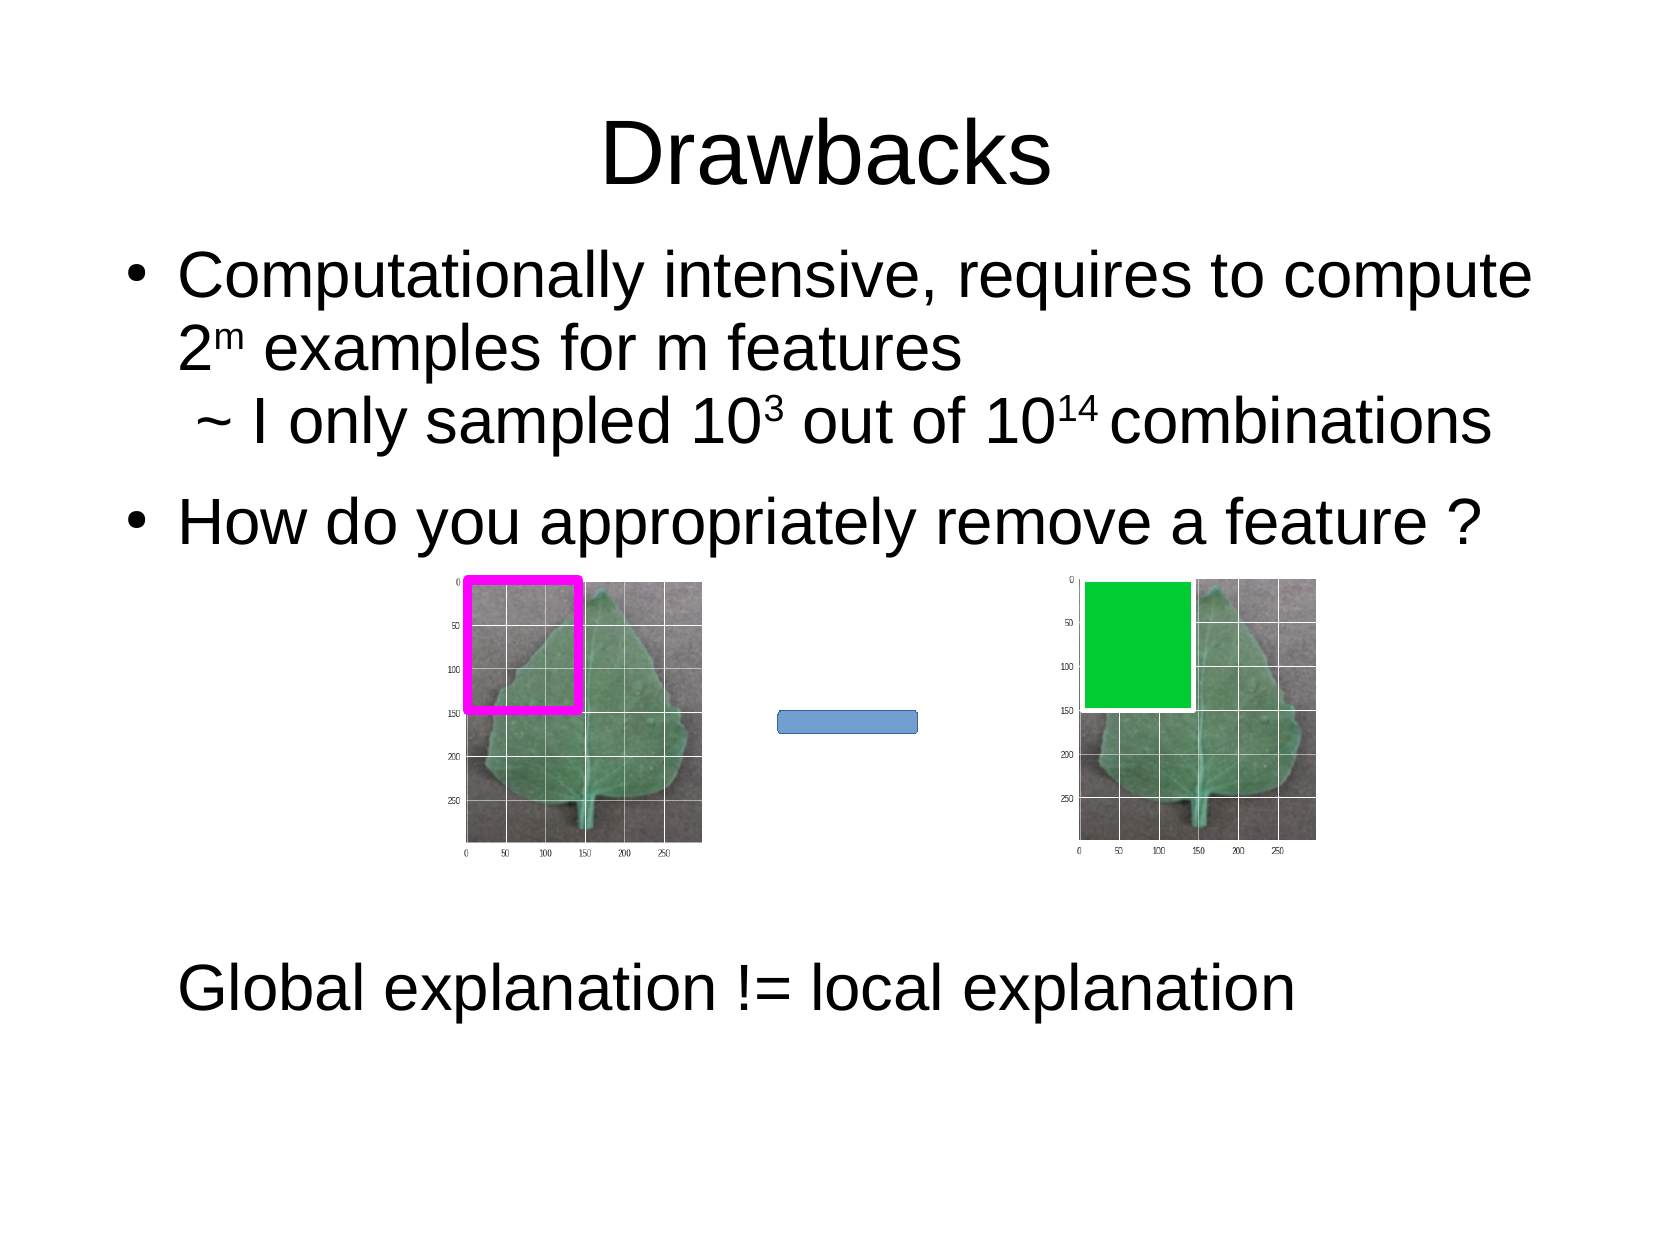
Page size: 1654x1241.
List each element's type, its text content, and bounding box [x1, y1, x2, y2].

picture [1054, 569, 1321, 861]
picture [441, 572, 707, 863]
list Computationally intensive, requires to compute 2m examples for m features ~ I only sampled 103 out of 1014 combinations How do you appropriately remove a feature ? Global explanation != local explanation [107, 238, 1596, 1103]
text_box [1082, 579, 1194, 711]
title Drawbacks [82, 49, 1571, 257]
text_box [777, 710, 918, 734]
